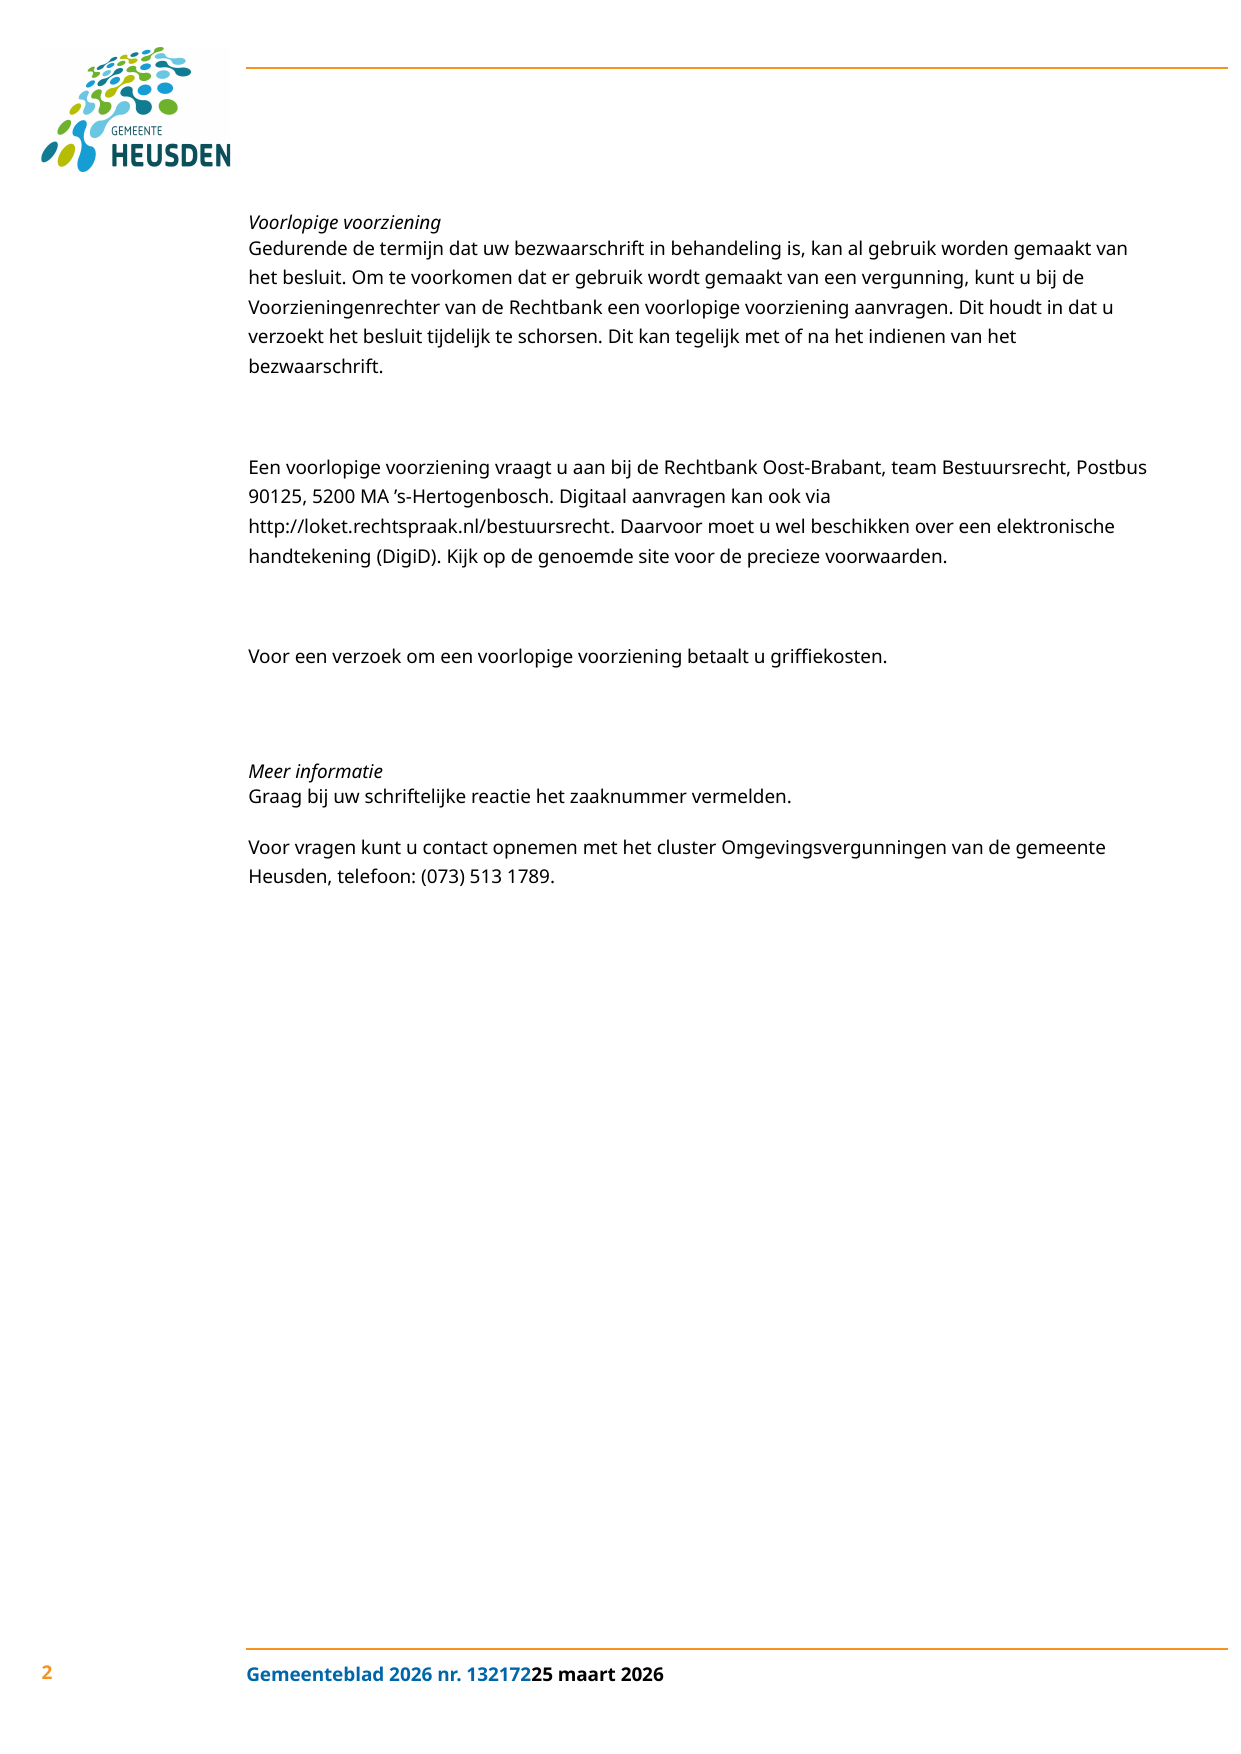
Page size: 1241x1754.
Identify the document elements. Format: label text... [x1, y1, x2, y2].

text Voor vragen kunt u contact opnemen met het cluster Omgevingsvergunningen van de gemeente Heusden, telefoon: (073) 513 1789. [248, 834, 1152, 889]
picture [41, 47, 231, 172]
text Graag bij uw schriftelijke reactie het zaaknummer vermelden. [248, 784, 1152, 809]
text Voor een verzoek om een voorlopige voorziening betaalt u griffiekosten. [248, 644, 1152, 669]
text Meer informatie [248, 758, 1152, 784]
text Gedurende de termijn dat uw bezwaarschrift in behandeling is, kan al gebruik worden gemaakt van het besluit. Om te voorkomen dat er gebruik wordt gemaakt van een vergunning, kunt u bij de Voorzieningenrechter van de Rechtbank een voorlopige voorziening aanvragen. Dit houdt in dat u verzoekt het besluit tijdelijk te schorsen. Dit kan tegelijk met of na het indienen van het bezwaarschrift. [248, 235, 1152, 379]
text Voorlopige voorziening [248, 209, 1152, 235]
text Een voorlopige voorziening vraagt u aan bij de Rechtbank Oost-Brabant, team Bestuursrecht, Postbus 90125, 5200 MA ’s-Hertogenbosch. Digitaal aanvragen kan ook via http://loket.rechtspraak.nl/bestuursrecht. Daarvoor moet u wel beschikken over een elektronische handtekening (DigiD). Kijk op de genoemde site voor de precieze voorwaarden. [248, 454, 1152, 568]
